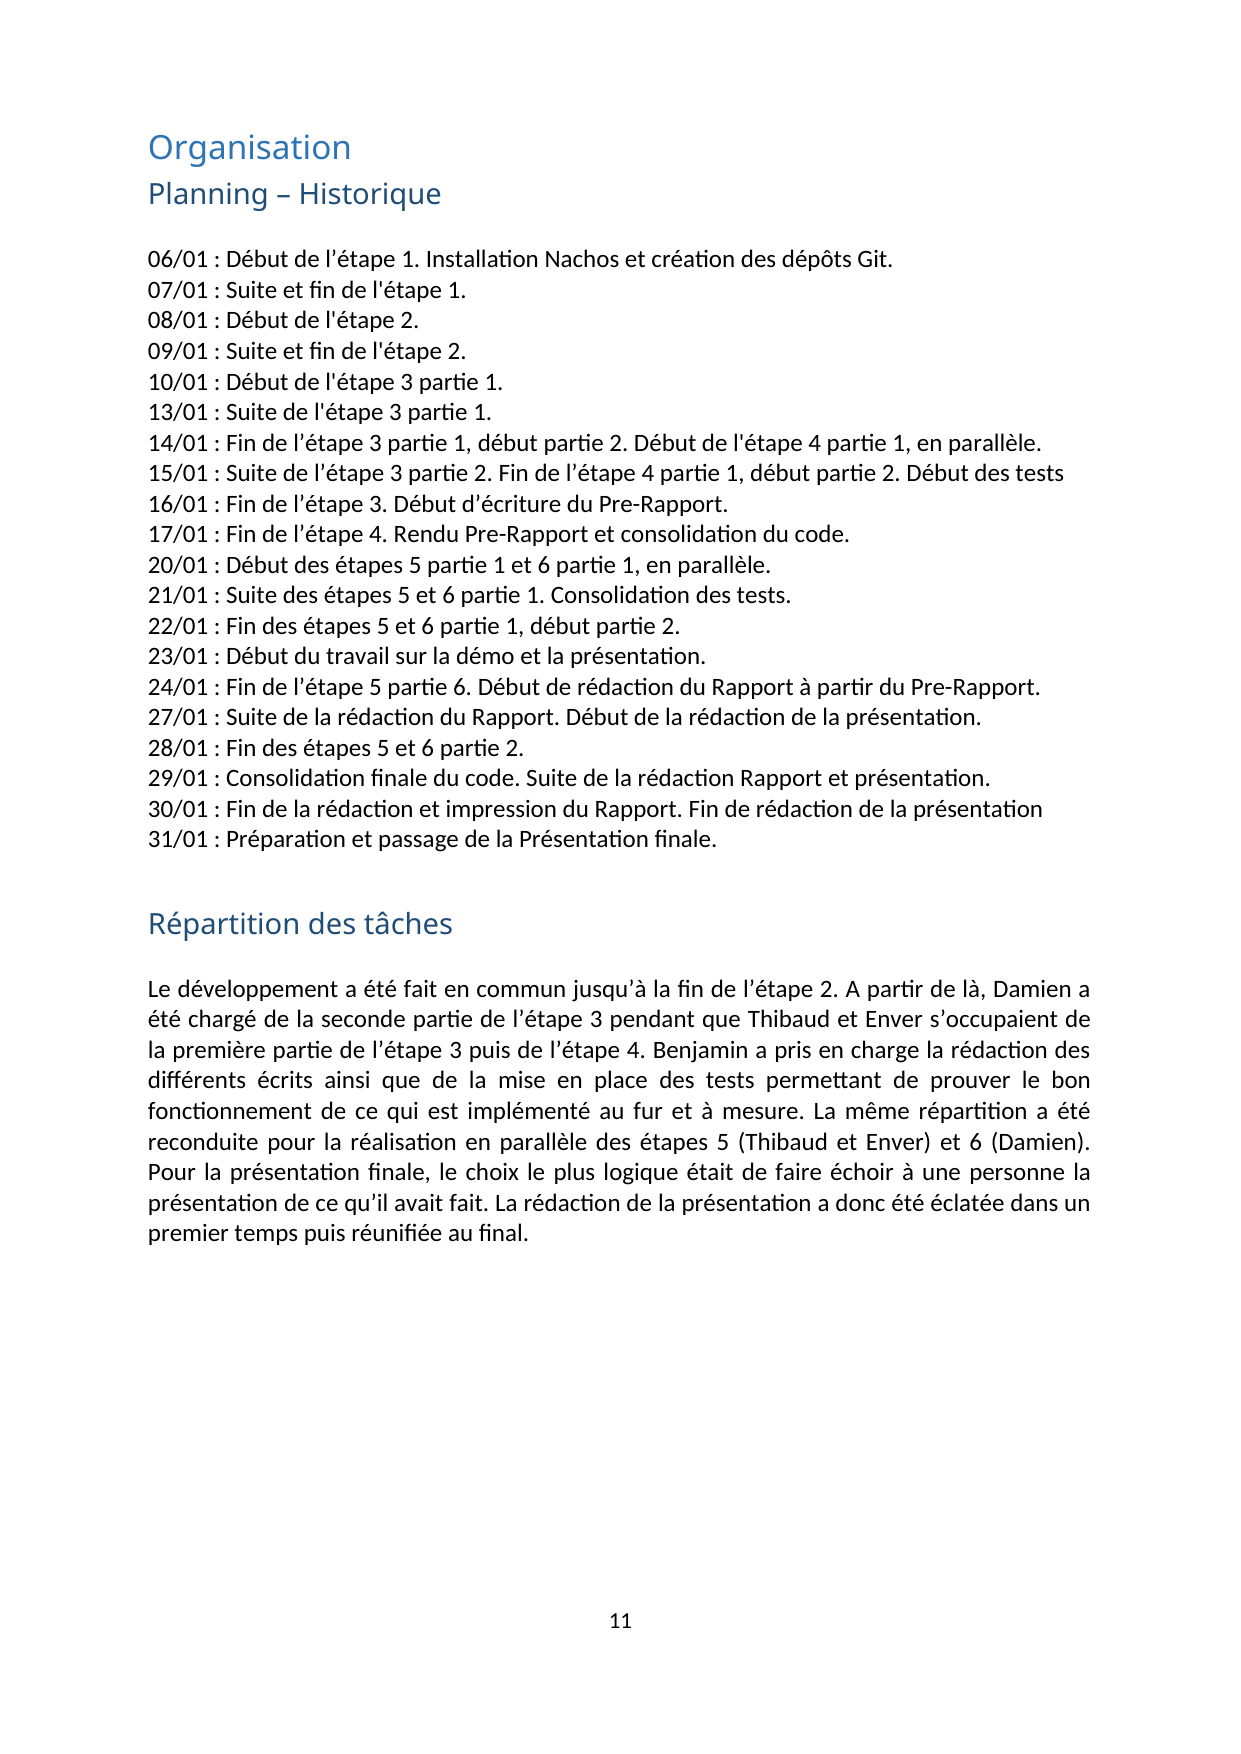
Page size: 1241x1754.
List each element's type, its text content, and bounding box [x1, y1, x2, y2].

subtitle Planning – Historique [148, 173, 1093, 213]
text 15/01 : Suite de l’étape 3 partie 2. Fin de l’étape 4 partie 1, début partie 2. Début des tests [148, 457, 1093, 488]
text 13/01 : Suite de l'étape 3 partie 1. [148, 396, 1093, 427]
subtitle Organisation [148, 124, 1093, 169]
text 21/01 : Suite des étapes 5 et 6 partie 1. Consolidation des tests. [148, 579, 1093, 610]
text 06/01 : Début de l’étape 1. Installation Nachos et création des dépôts Git. [148, 244, 1093, 274]
text 14/01 : Fin de l’étape 3 partie 1, début partie 2. Début de l'étape 4 partie 1, en parallèle. [148, 427, 1093, 457]
text 27/01 : Suite de la rédaction du Rapport. Début de la rédaction de la présentation. [148, 701, 1093, 732]
text 30/01 : Fin de la rédaction et impression du Rapport. Fin de rédaction de la présentation [148, 793, 1093, 823]
text 16/01 : Fin de l’étape 3. Début d’écriture du Pre-Rapport. [148, 488, 1093, 518]
text 23/01 : Début du travail sur la démo et la présentation. [148, 640, 1093, 671]
subtitle Répartition des tâches [148, 903, 1093, 943]
text 07/01 : Suite et fin de l'étape 1. [148, 274, 1093, 305]
text 08/01 : Début de l'étape 2. [148, 305, 1093, 335]
text 22/01 : Fin des étapes 5 et 6 partie 1, début partie 2. [148, 610, 1093, 640]
text 24/01 : Fin de l’étape 5 partie 6. Début de rédaction du Rapport à partir du Pre-Rapport. [148, 671, 1093, 701]
text 17/01 : Fin de l’étape 4. Rendu Pre-Rapport et consolidation du code. [148, 518, 1093, 549]
text 29/01 : Consolidation finale du code. Suite de la rédaction Rapport et présentation. [148, 762, 1093, 793]
text 10/01 : Début de l'étape 3 partie 1. [148, 366, 1093, 396]
text 31/01 : Préparation et passage de la Présentation finale. [148, 823, 1093, 854]
text 28/01 : Fin des étapes 5 et 6 partie 2. [148, 732, 1093, 762]
text 09/01 : Suite et fin de l'étape 2. [148, 335, 1093, 366]
text 20/01 : Début des étapes 5 partie 1 et 6 partie 1, en parallèle. [148, 549, 1093, 579]
text Le développement a été fait en commun jusqu’à la fin de l’étape 2. A partir de là, Damien a été chargé de la seconde partie de l’étape 3 pendant que Thibaud et Enver s’occupaient de la première partie de l’étape 3 puis de l’étape 4. Benjamin a pris en charge la rédaction des différents écrits ainsi que de la mise en place des tests permettant de prouver le bon fonctionnement de ce qui est implémenté au fur et à mesure. La même répartition a été reconduite pour la réalisation en parallèle des étapes 5 (Thibaud et Enver) et 6 (Damien). Pour la présentation finale, le choix le plus logique était de faire échoir à une personne la présentation de ce qu’il avait fait. La rédaction de la présentation a donc été éclatée dans un premier temps puis réunifiée au final. [148, 973, 1093, 1248]
